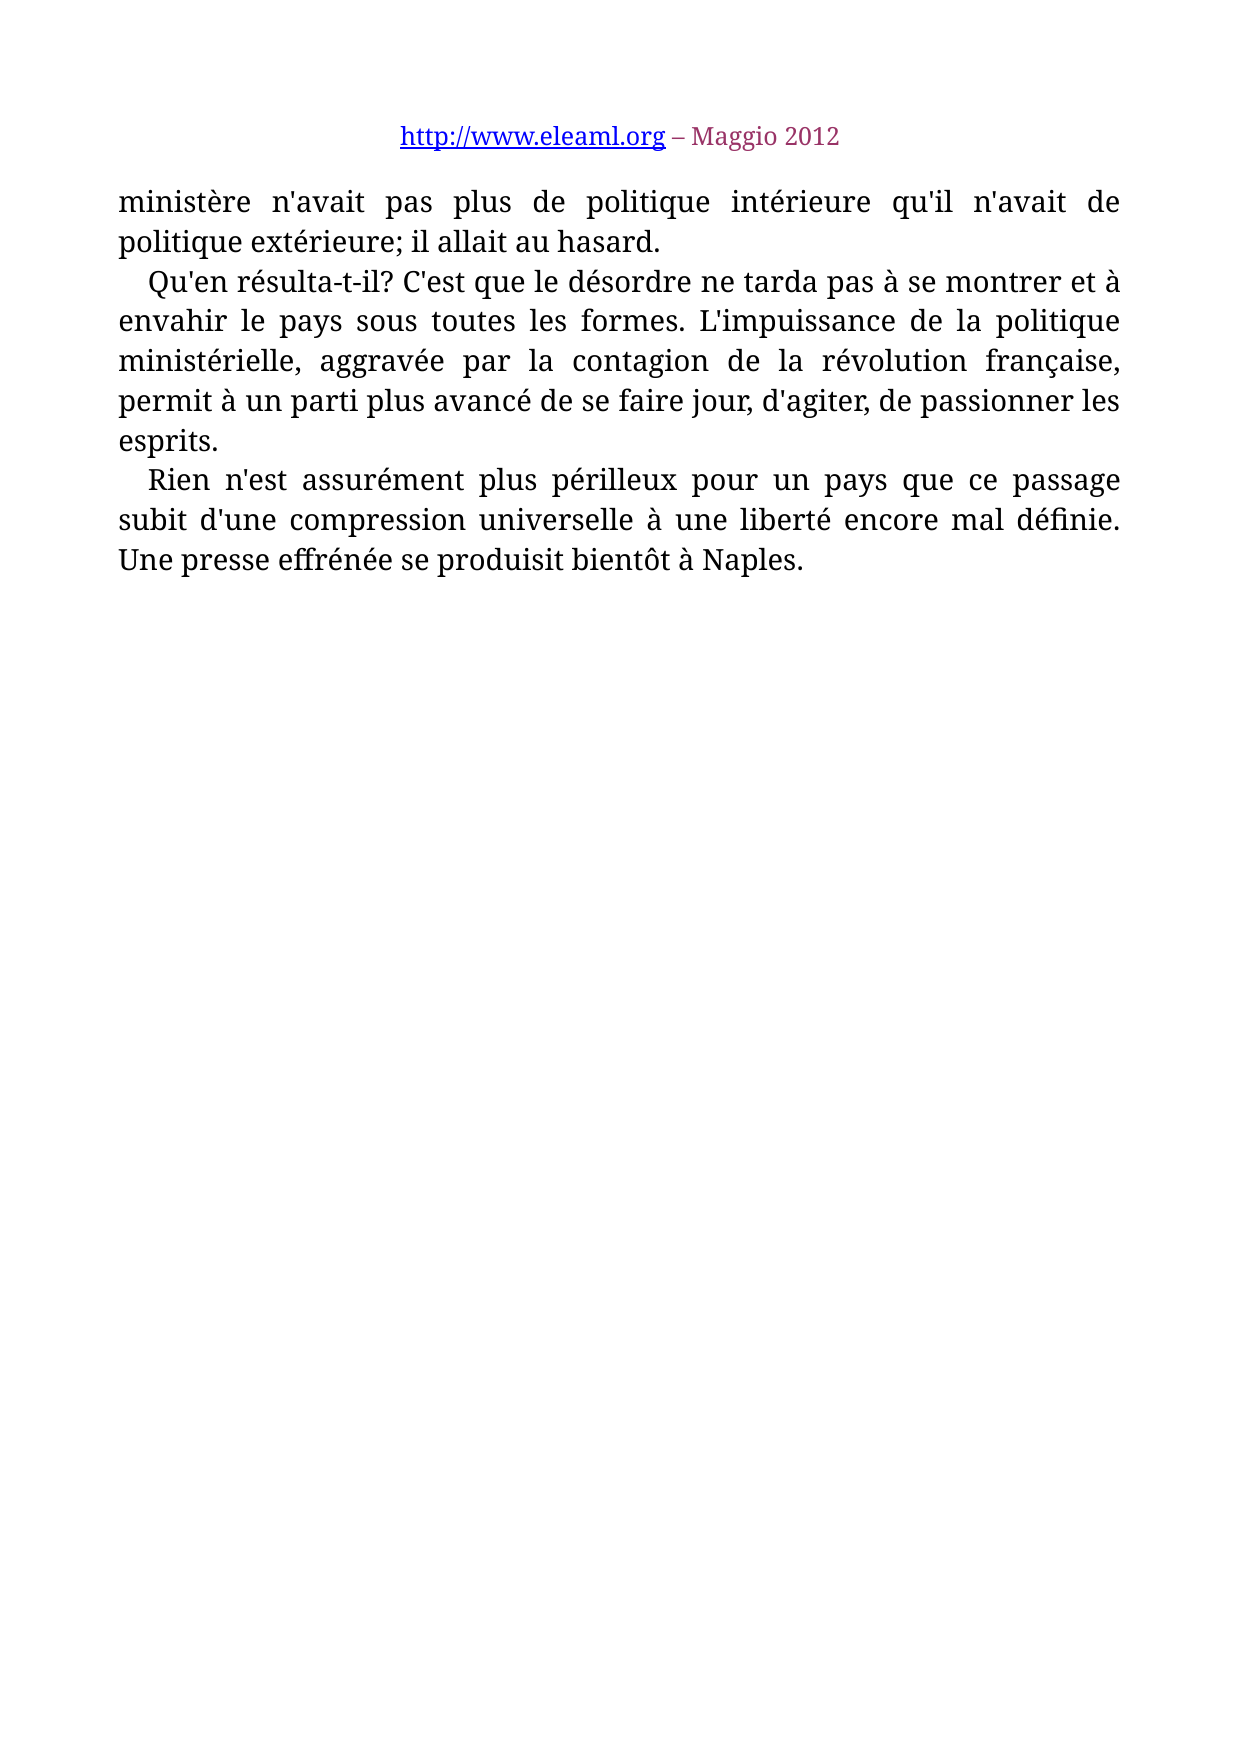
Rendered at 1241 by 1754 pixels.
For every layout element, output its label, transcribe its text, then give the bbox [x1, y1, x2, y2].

text ministère n'avait pas plus de politique intérieure qu'il n'avait de politique extérieure; il allait au hasard. [118, 182, 1122, 261]
text Rien n'est assurément plus périlleux pour un pays que ce passage subit d'une compression universelle à une liberté encore mal définie. Une presse effrénée se produisit bientôt à Naples. [118, 459, 1122, 578]
text Qu'en résulta-t-il? C'est que le désordre ne tarda pas à se montrer et à envahir le pays sous toutes les formes. L'impuissance de la politique ministérielle, aggravée par la contagion de la révolution française, permit à un parti plus avancé de se faire jour, d'agiter, de passionner les esprits. [118, 261, 1122, 459]
